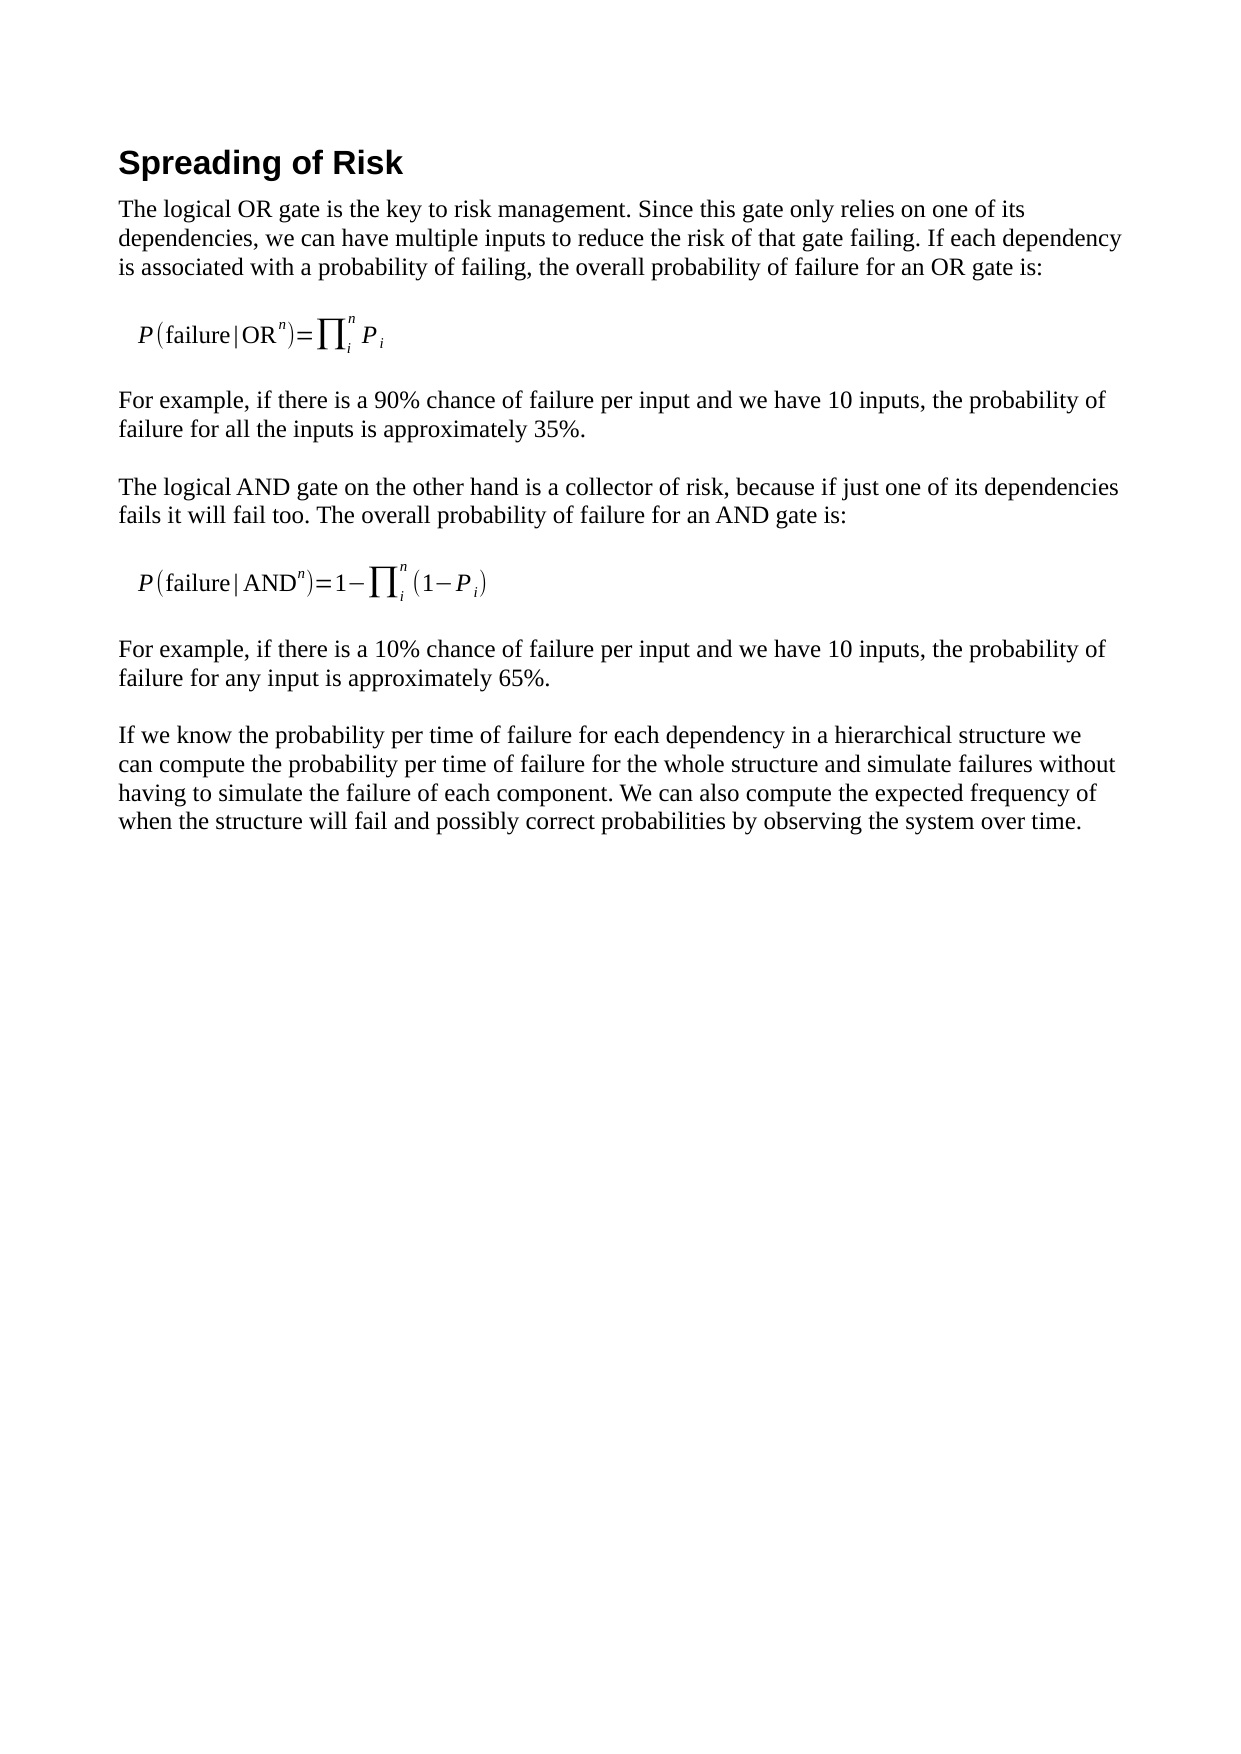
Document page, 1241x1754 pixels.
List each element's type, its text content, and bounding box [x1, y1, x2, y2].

text The logical OR gate is the key to risk management. Since this gate only relies on one of its dependencies, we can have multiple inputs to reduce the risk of that gate failing. If each dependency is associated with a probability of failing, the overall probability of failure for an OR gate is: [118, 194, 1122, 281]
text If we know the probability per time of failure for each dependency in a hierarchical structure we can compute the probability per time of failure for the whole structure and simulate failures without having to simulate the failure of each component. We can also compute the expected frequency of when the structure will fail and possibly correct probabilities by observing the system over time. [118, 720, 1122, 835]
subtitle Spreading of Risk [118, 143, 1122, 182]
text For example, if there is a 90% chance of failure per input and we have 10 inputs, the probability of failure for all the inputs is approximately 35%. The logical AND gate on the other hand is a collector of risk, because if just one of its dependencies fails it will fail too. The overall probability of failure for an AND gate is: [118, 309, 1122, 529]
text For example, if there is a 10% chance of failure per input and we have 10 inputs, the probability of failure for any input is approximately 65%. [118, 558, 1122, 691]
